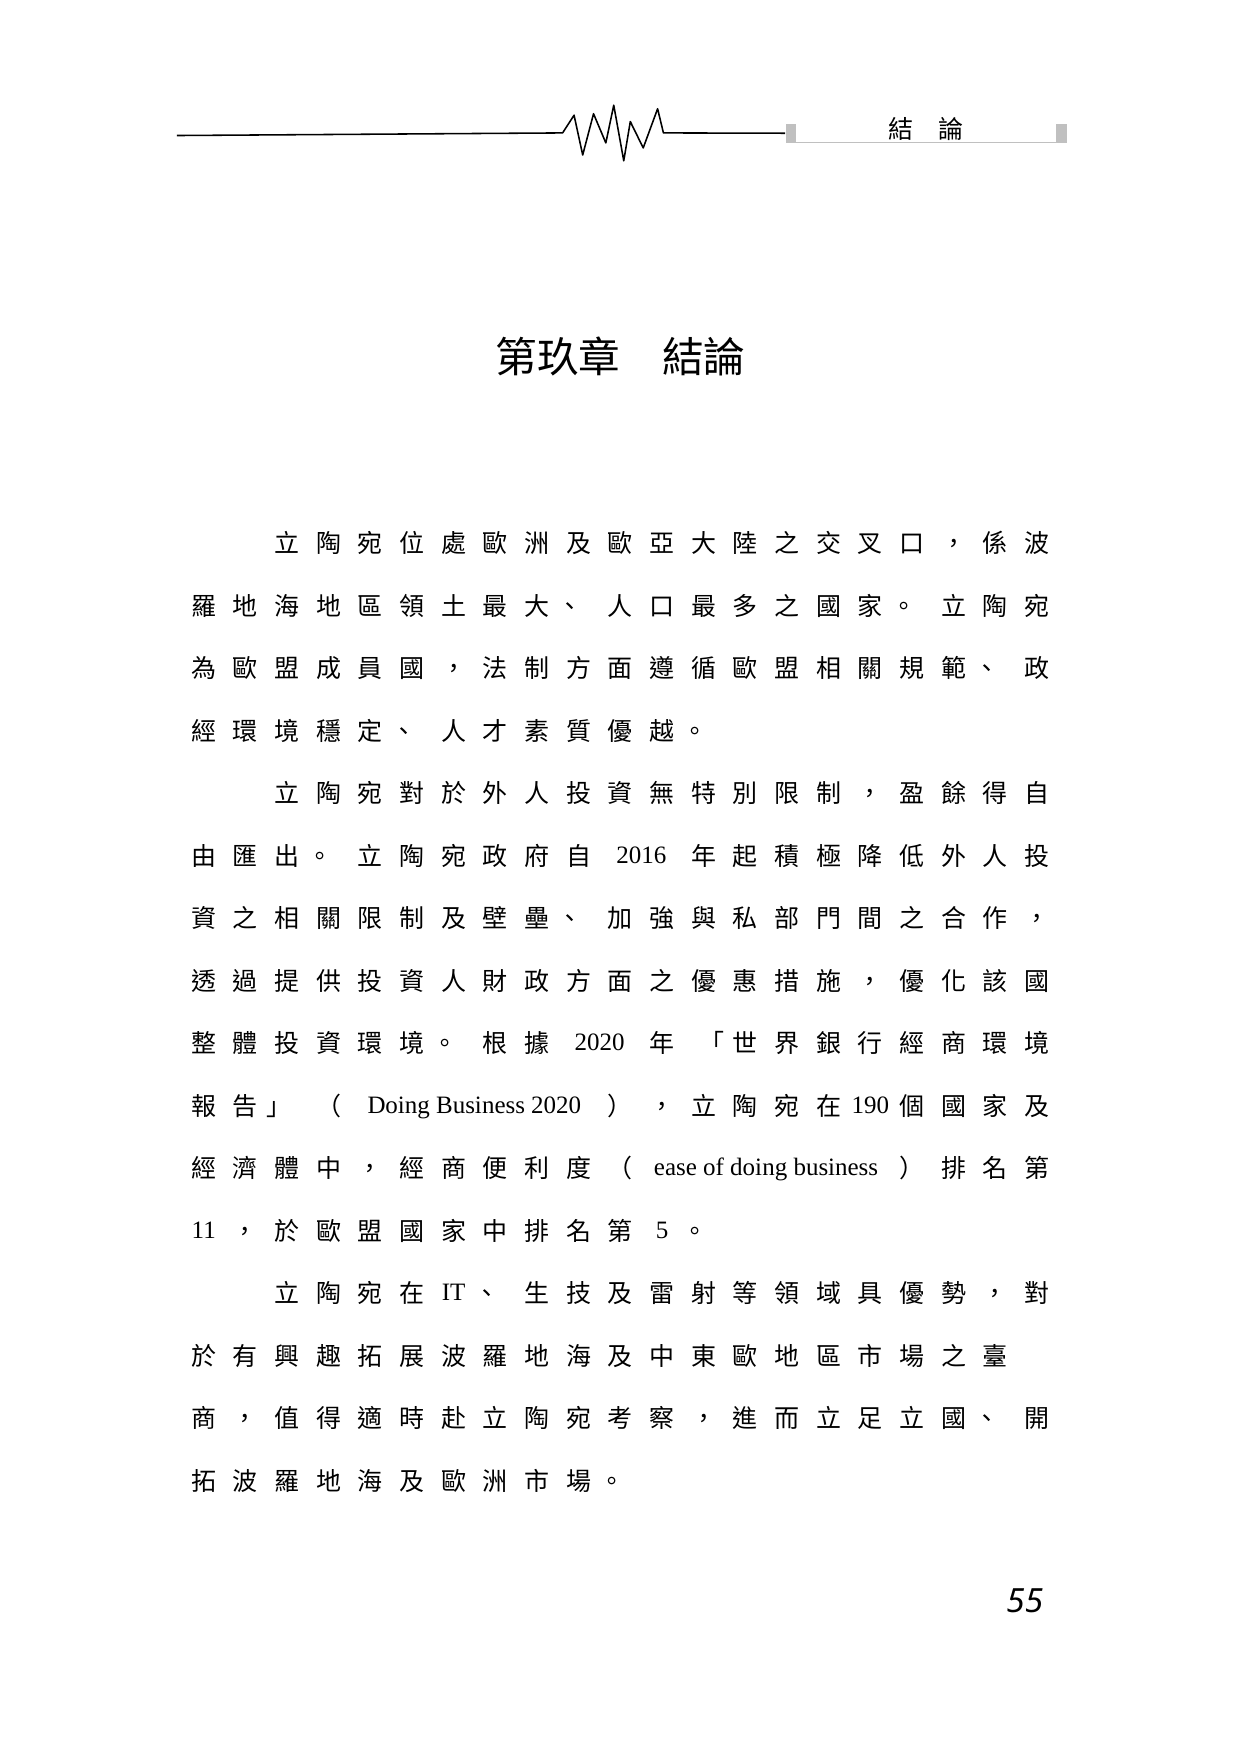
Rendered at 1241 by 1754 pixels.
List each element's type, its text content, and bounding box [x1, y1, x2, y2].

text 立陶宛對於外人投資無特別限制，盈餘得自由匯出。立陶宛政府自2016年起積極降低外人投資之相關限制及壁壘、加強與私部門間之合作，透過提供投資人財政方面之優惠措施，優化該國整體投資環境。根據2020年「世界銀行經商環境報告」（Doing Business 2020），立陶宛在190個國家及經濟體中，經商便利度（ease of doing business）排名第11，於歐盟國家中排名第5。 [183, 750, 1058, 1250]
text 立陶宛位處歐洲及歐亞大陸之交叉口，係波羅地海地區領土最大、人口最多之國家。立陶宛為歐盟成員國，法制方面遵循歐盟相關規範、政經環境穩定、人才素質優越。 [183, 500, 1058, 750]
text 第玖章 結論 [183, 313, 1058, 375]
text 立陶宛在IT、生技及雷射等領域具優勢，對於有興趣拓展波羅地海及中東歐地區市場之臺商，值得適時赴立陶宛考察，進而立足立國、開拓波羅地海及歐洲市場。 [183, 1250, 1058, 1500]
